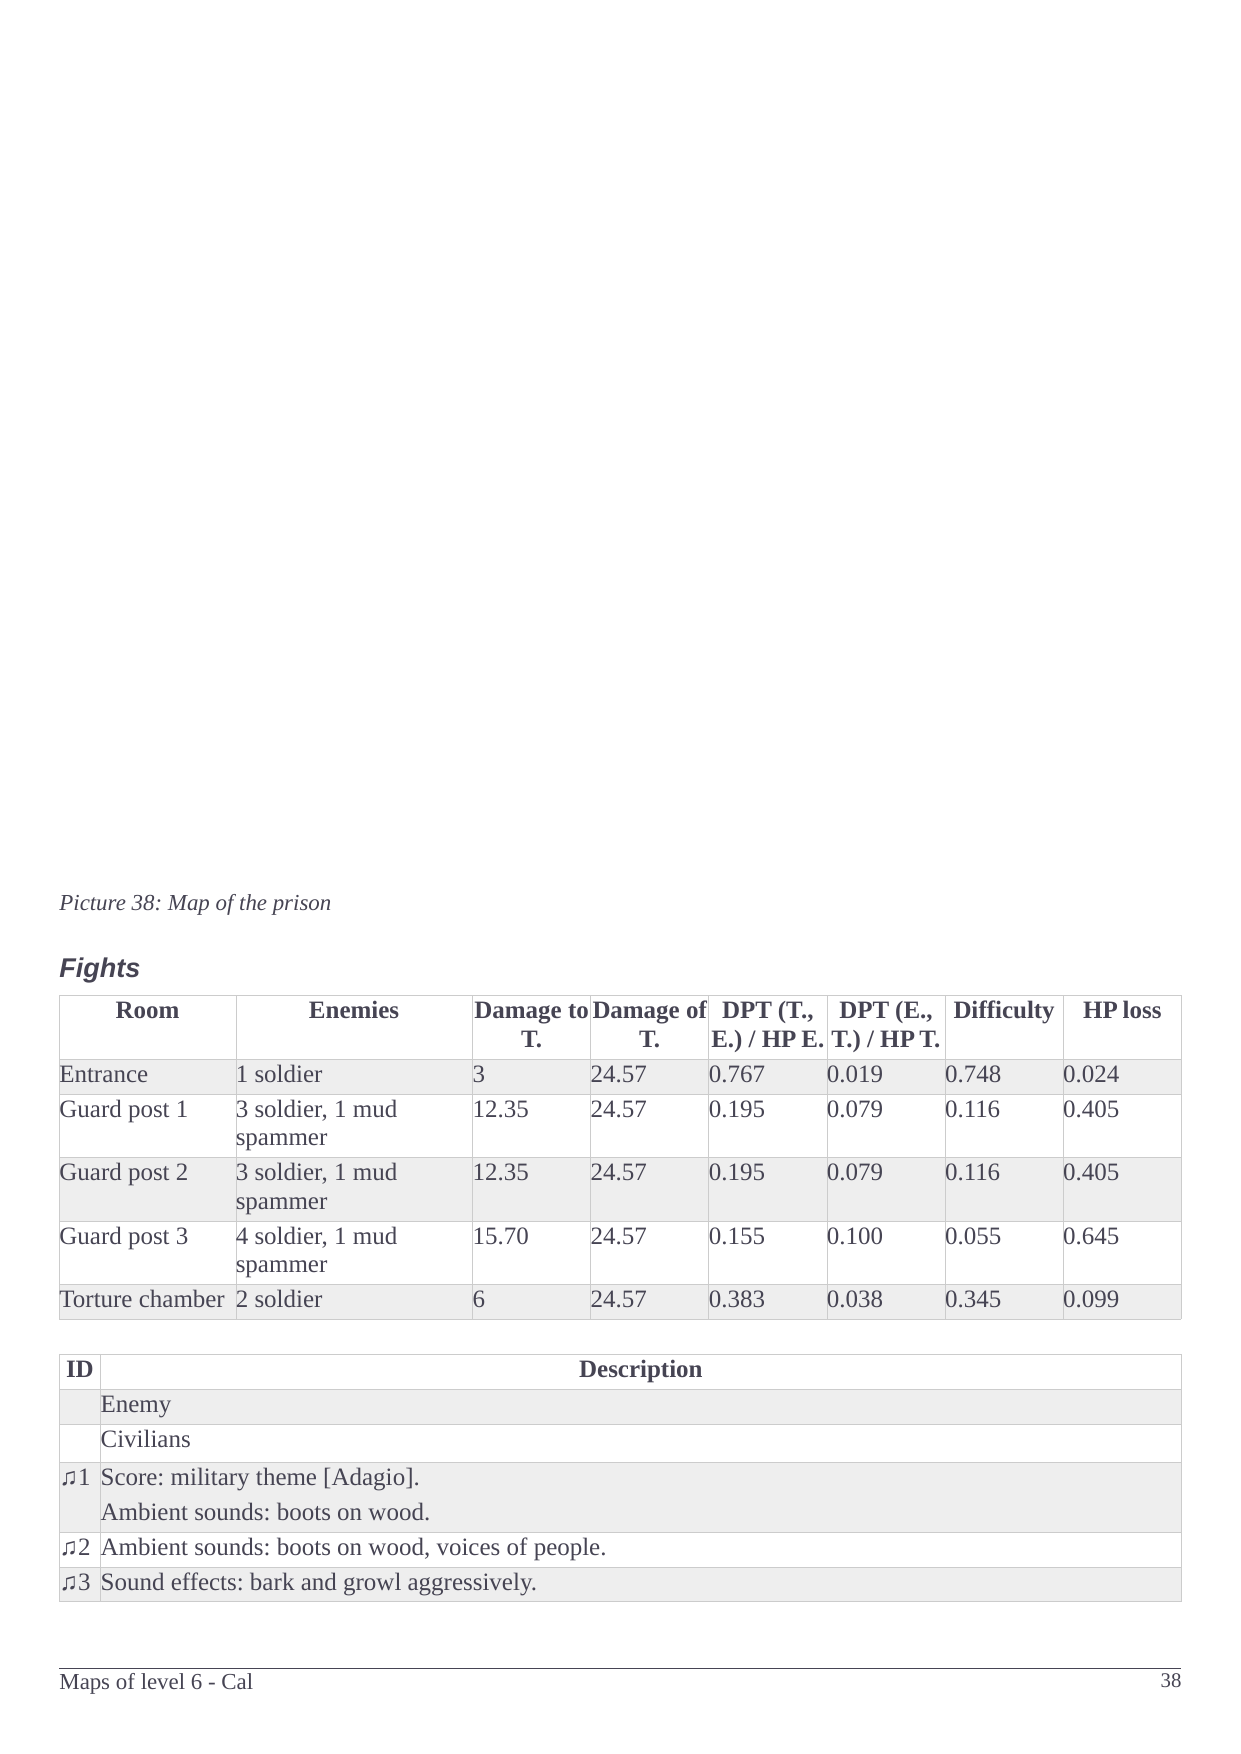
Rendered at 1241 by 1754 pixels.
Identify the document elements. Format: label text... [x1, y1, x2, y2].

table_header HP loss [1064, 996, 1181, 1059]
table_cell 0.155 [709, 1222, 827, 1284]
table_header ID [60, 1355, 100, 1389]
table_cell 0.195 [709, 1158, 827, 1221]
table_header Room [60, 996, 236, 1059]
table_cell Fights [59, 939, 1181, 995]
table_header Damage to T. [473, 996, 590, 1059]
table_cell 2 soldier [237, 1285, 472, 1319]
table_cell [59, 1320, 1181, 1354]
table_cell Guard post 1 [60, 1095, 236, 1157]
table_header [59, 59, 1181, 939]
table_cell 0.405 [1064, 1095, 1181, 1157]
table_cell 0.038 [828, 1285, 945, 1319]
table_cell [60, 1390, 100, 1424]
table_cell Civilians [101, 1425, 1181, 1462]
table_header Difficulty [946, 996, 1063, 1059]
table_cell 0.099 [1064, 1285, 1181, 1319]
table_cell 3 soldier, 1 mud spammer [237, 1095, 472, 1157]
table_cell 0.024 [1064, 1060, 1181, 1094]
table_cell 0.195 [709, 1095, 827, 1157]
table_cell ♫3 [60, 1568, 100, 1601]
table_cell 12.35 [473, 1158, 590, 1221]
table_cell 0.079 [828, 1158, 945, 1221]
table_cell 0.405 [1064, 1158, 1181, 1221]
table_cell Torture chamber [60, 1285, 236, 1319]
table_cell 0.100 [828, 1222, 945, 1284]
table_cell Guard post 3 [60, 1222, 236, 1284]
table_cell 3 [473, 1060, 590, 1094]
table_cell 24.57 [591, 1285, 708, 1319]
table_cell 1 soldier [237, 1060, 472, 1094]
table_header Description [101, 1355, 1181, 1389]
table_cell 0.345 [946, 1285, 1063, 1319]
table_cell 0.748 [946, 1060, 1063, 1094]
table_cell Sound effects: bark and growl aggressively. [101, 1568, 1181, 1601]
table_cell 24.57 [591, 1222, 708, 1284]
table_cell Enemy [101, 1390, 1181, 1424]
table_cell ♫1 [60, 1463, 100, 1532]
table_header [64, 896, 70, 903]
table_cell 0.019 [828, 1060, 945, 1094]
table_cell 0.116 [946, 1095, 1063, 1157]
table_cell 6 [473, 1285, 590, 1319]
table_cell 0.116 [946, 1158, 1063, 1221]
table_cell 15.70 [473, 1222, 590, 1284]
table_cell 24.57 [591, 1060, 708, 1094]
table_cell 0.055 [946, 1222, 1063, 1284]
table_cell Guard post 2 [60, 1158, 236, 1221]
table_header Enemies [237, 996, 472, 1059]
table_cell 12.35 [473, 1095, 590, 1157]
table_header Damage of T. [591, 996, 708, 1059]
table_cell Score: military theme [Adagio]. Ambient sounds: boots on wood. [101, 1463, 1181, 1532]
table_cell 24.57 [591, 1095, 708, 1157]
table_header DPT (T., E.) / HP E. [709, 996, 827, 1059]
table_cell Ambient sounds: boots on wood, voices of people. [101, 1533, 1181, 1567]
table_cell 0.079 [828, 1095, 945, 1157]
table_cell 0.383 [709, 1285, 827, 1319]
table_cell ♫2 [60, 1533, 100, 1567]
table_cell 4 soldier, 1 mud spammer [237, 1222, 472, 1284]
table_cell [60, 1425, 100, 1462]
table_cell 3 soldier, 1 mud spammer [237, 1158, 472, 1221]
table_cell Entrance [60, 1060, 236, 1094]
table_cell 0.645 [1064, 1222, 1181, 1284]
table_cell 0.767 [709, 1060, 827, 1094]
table_header DPT (E., T.) / HP T. [828, 996, 945, 1059]
table_cell 24.57 [591, 1158, 708, 1221]
